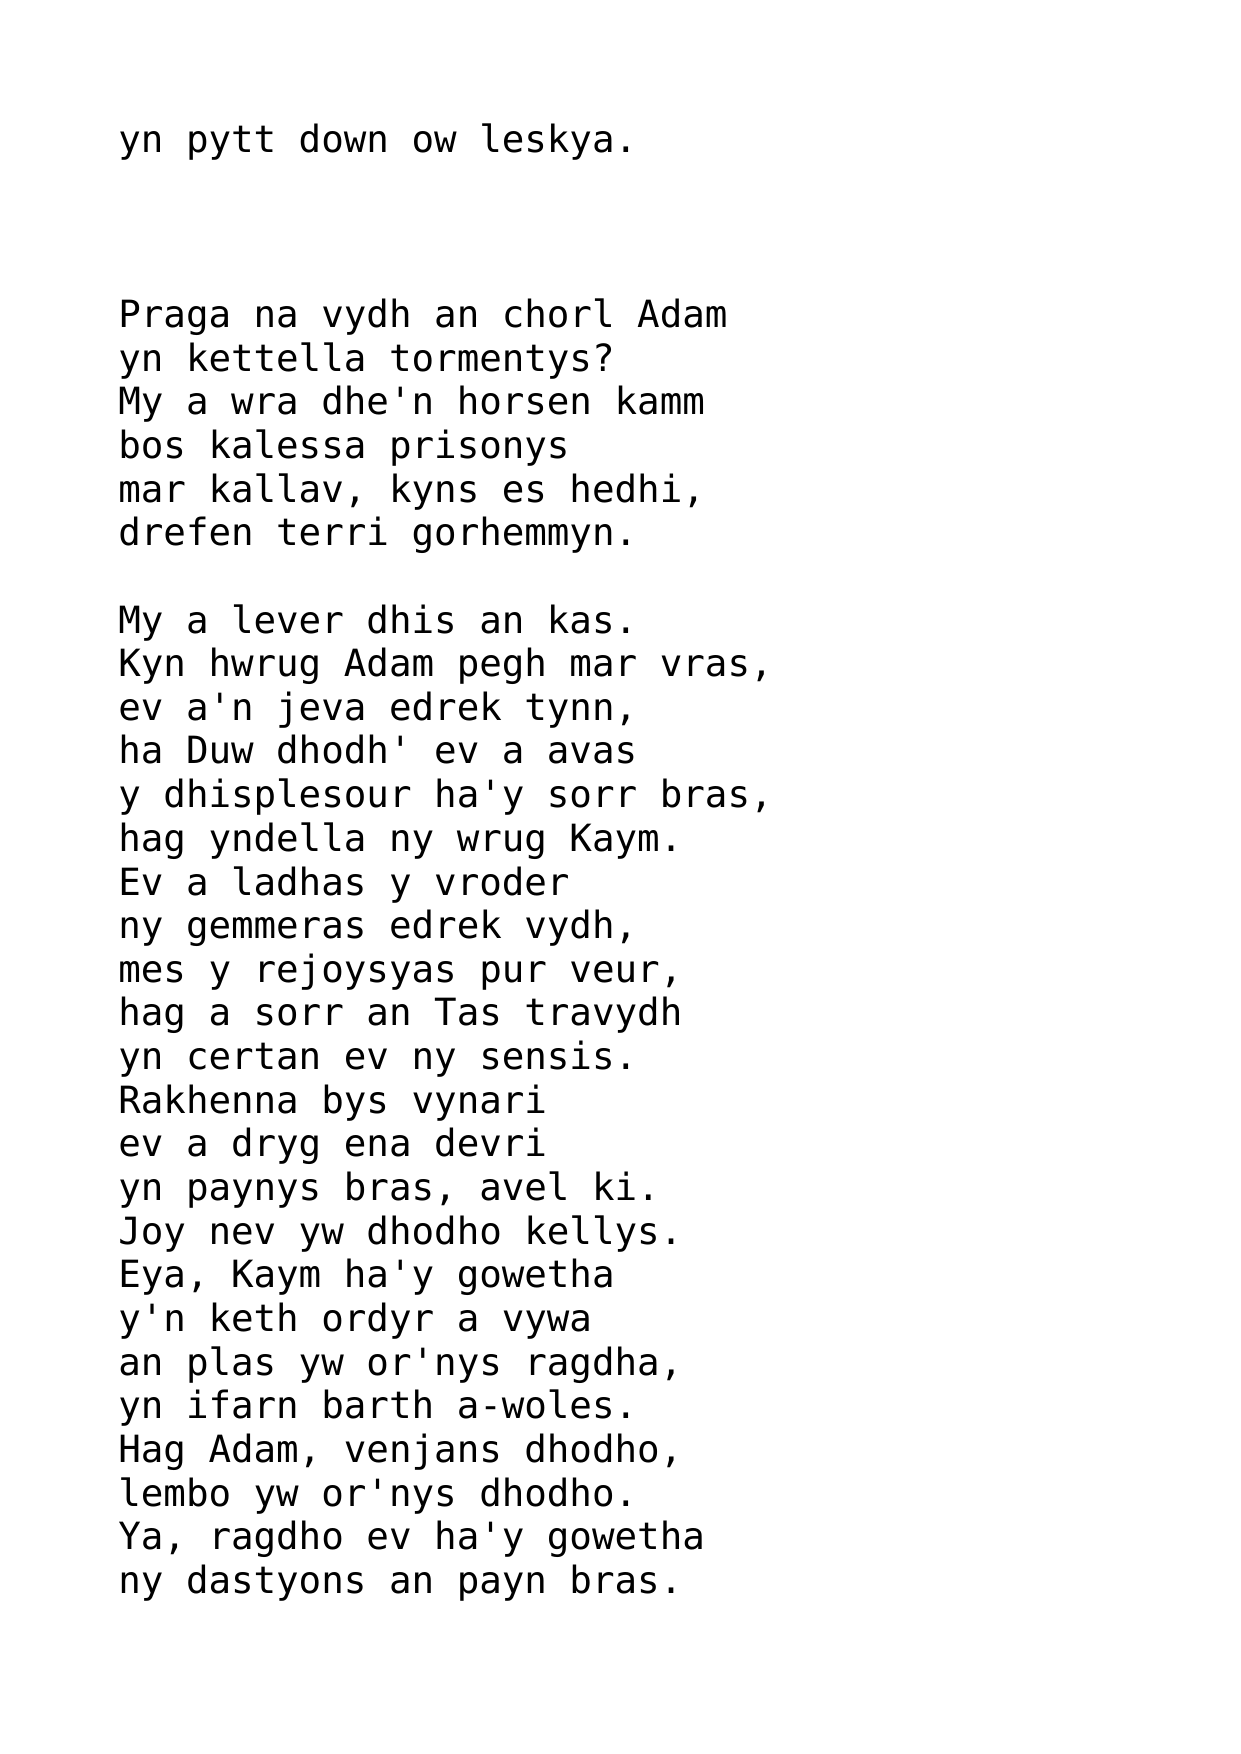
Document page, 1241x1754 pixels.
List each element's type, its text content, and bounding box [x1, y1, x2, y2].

text Hag Adam, venjans dhodho, [118, 1427, 1122, 1471]
text bos kalessa prisonys [118, 424, 1122, 467]
text Ev a ladhas y vroder [118, 860, 1122, 904]
text ny gemmeras edrek vydh, [118, 904, 1122, 947]
text Praga na vydh an chorl Adam [118, 293, 1122, 336]
text ny dastyons an payn bras. [118, 1558, 1122, 1602]
text mar kallav, kyns es hedhi, [118, 467, 1122, 511]
text My a lever dhis an kas. [118, 598, 1122, 642]
text Eya, Kaym ha'y gowetha [118, 1253, 1122, 1297]
text ev a dryg ena devri [118, 1122, 1122, 1166]
text Joy nev yw dhodho kellys. [118, 1209, 1122, 1253]
text ha Duw dhodh' ev a avas [118, 729, 1122, 773]
text ev a'n jeva edrek tynn, [118, 686, 1122, 729]
text drefen terri gorhemmyn. [118, 511, 1122, 554]
text yn pytt down ow leskya. [118, 118, 1122, 162]
text an plas yw or'nys ragdha, [118, 1340, 1122, 1384]
text y dhisplesour ha'y sorr bras, [118, 773, 1122, 816]
text y'n keth ordyr a vywa [118, 1297, 1122, 1340]
text Ya, ragdho ev ha'y gowetha [118, 1515, 1122, 1558]
text yn paynys bras, avel ki. [118, 1166, 1122, 1209]
text yn kettella tormentys? [118, 336, 1122, 380]
text hag yndella ny wrug Kaym. [118, 816, 1122, 860]
text yn certan ev ny sensis. [118, 1035, 1122, 1078]
text lembo yw or'nys dhodho. [118, 1471, 1122, 1515]
text yn ifarn barth a-woles. [118, 1384, 1122, 1427]
text Kyn hwrug Adam pegh mar vras, [118, 642, 1122, 686]
text Rakhenna bys vynari [118, 1078, 1122, 1122]
text hag a sorr an Tas travydh [118, 991, 1122, 1035]
text My a wra dhe'n horsen kamm [118, 380, 1122, 424]
text mes y rejoysyas pur veur, [118, 947, 1122, 991]
